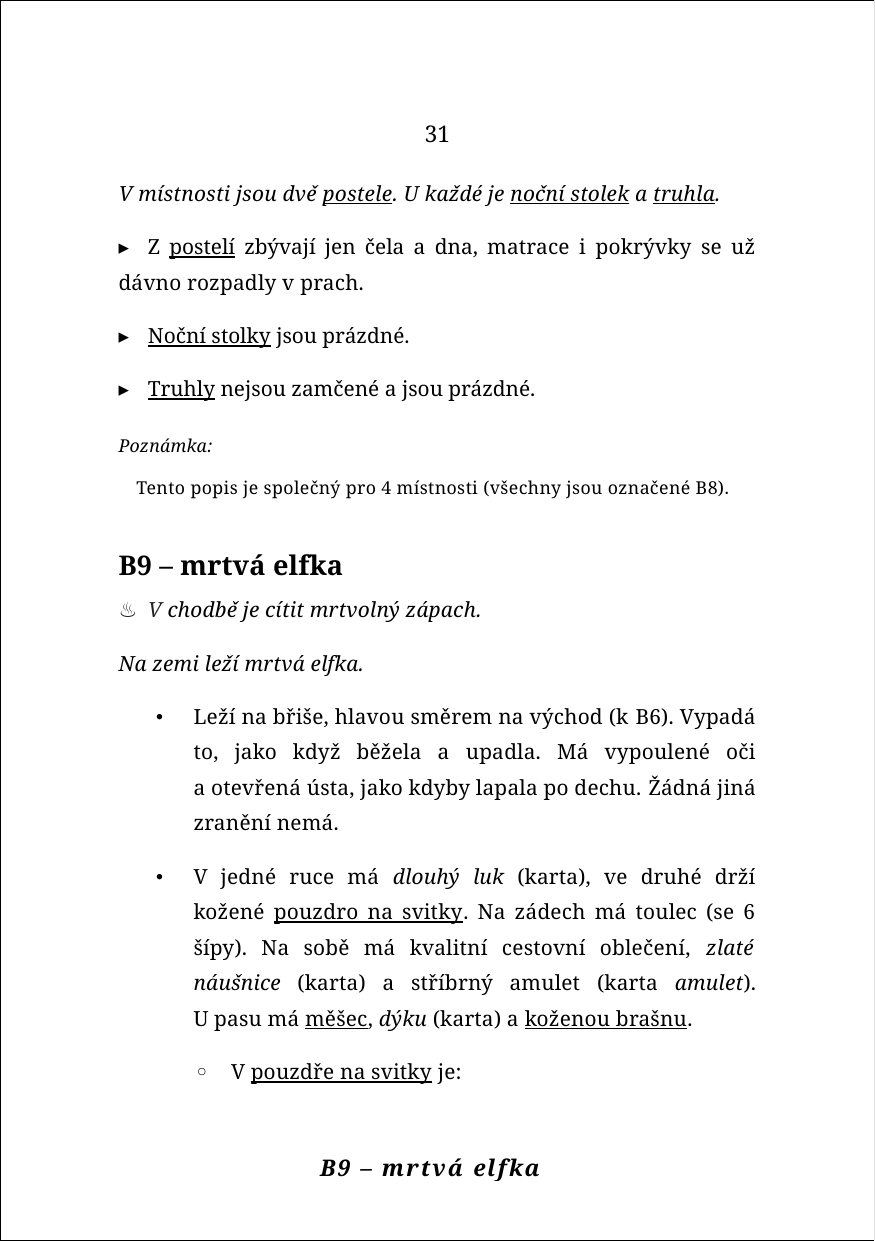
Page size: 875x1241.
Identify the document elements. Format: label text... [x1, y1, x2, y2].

list Leží na břiše, hlavou směrem na východ (k⁠ B6). Vypadá to, jako když běžela a⁠ upadla. Má vypoulené oči a⁠ otevřená ústa, jako kdyby lapala po dechu. Žádná jiná zranění nemá. [156, 702, 756, 837]
list V⁠ jedné ruce má dlouhý luk (karta), ve druhé drží kožené pouzdro na svitky. Na zádech má toulec (se 6 šípy). Na sobě má kvalitní cestovní oblečení, zlaté náušnice (karta) a⁠ stříbrný amulet (karta amulet). U⁠ pasu má měšec, dýku (karta) a⁠ koženou brašnu. [156, 862, 756, 1032]
list V⁠ pouzdře na svitky je: [193, 1057, 756, 1086]
text Tento popis je společný pro 4 místnosti (všechny jsou označené B8). [136, 475, 756, 499]
text ♨ V⁠ chodbě je cítit mrtvolný zápach. [118, 596, 756, 624]
text ▸ Noční stolky jsou prázdné. [118, 321, 756, 349]
text ▸ Z⁠ postelí zbývají jen čela a⁠ dna, matrace i⁠ pokrývky se už dávno rozpadly v⁠ prach. [118, 232, 756, 296]
text V⁠ místnosti jsou dvě postele. U⁠ každé je noční stolek a⁠ truhla. [118, 179, 756, 207]
text Na zemi leží mrtvá elfka. [118, 649, 756, 677]
text Poznámka: [118, 433, 756, 457]
subtitle B9 – mrtvá elfka [118, 547, 756, 584]
text ▸ Truhly nejsou zamčené a⁠ jsou prázdné. [118, 374, 756, 403]
